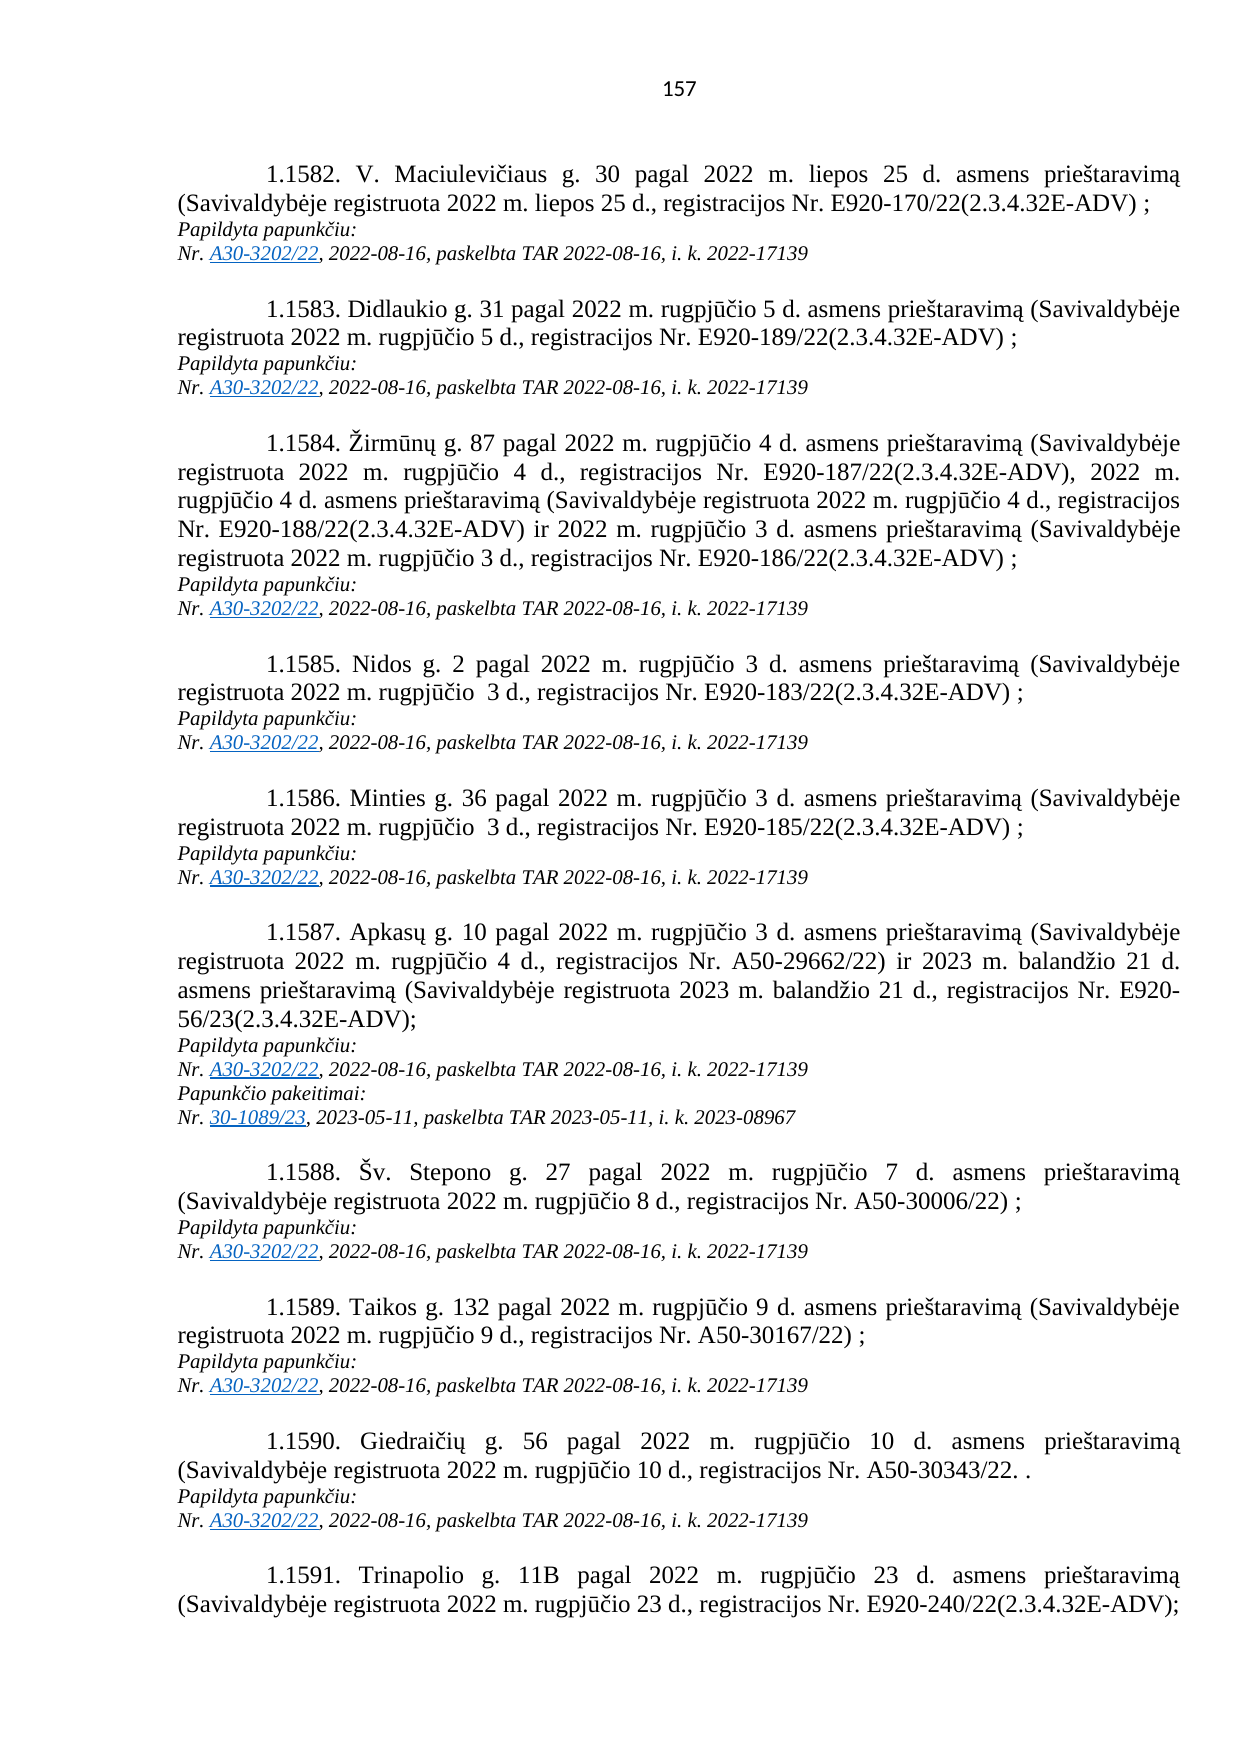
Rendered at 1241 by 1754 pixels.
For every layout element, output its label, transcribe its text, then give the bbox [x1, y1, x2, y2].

text Nr. A30-3202/22, 2022-08-16, paskelbta TAR 2022-08-16, i. k. 2022-17139 [177, 1239, 1181, 1263]
text Nr. A30-3202/22, 2022-08-16, paskelbta TAR 2022-08-16, i. k. 2022-17139 [177, 375, 1181, 399]
text Papildyta papunkčiu: [177, 841, 1181, 865]
text 1.1587. Apkasų g. 10 pagal 2022 m. rugpjūčio 3 d. asmens prieštaravimą (Savivaldybėje registruota 2022 m. rugpjūčio 4 d., registracijos Nr. A50-29662/22) ir 2023 m. balandžio 21 d. asmens prieštaravimą (Savivaldybėje registruota 2023 m. balandžio 21 d., registracijos Nr. E920-56/23(2.3.4.32E-ADV); [177, 917, 1181, 1032]
text Nr. A30-3202/22, 2022-08-16, paskelbta TAR 2022-08-16, i. k. 2022-17139 [177, 865, 1181, 889]
text Nr. A30-3202/22, 2022-08-16, paskelbta TAR 2022-08-16, i. k. 2022-17139 [177, 1373, 1181, 1397]
text 1.1586. Minties g. 36 pagal 2022 m. rugpjūčio 3 d. asmens prieštaravimą (Savivaldybėje registruota 2022 m. rugpjūčio 3 d., registracijos Nr. E920-185/22(2.3.4.32E-ADV) ; [177, 783, 1181, 841]
text 1.1590. Giedraičių g. 56 pagal 2022 m. rugpjūčio 10 d. asmens prieštaravimą (Savivaldybėje registruota 2022 m. rugpjūčio 10 d., registracijos Nr. A50-30343/22. . [177, 1426, 1181, 1484]
text Papildyta papunkčiu: [177, 217, 1181, 241]
text Papunkčio pakeitimai: [177, 1081, 1181, 1105]
text Nr. A30-3202/22, 2022-08-16, paskelbta TAR 2022-08-16, i. k. 2022-17139 [177, 730, 1181, 754]
text Nr. A30-3202/22, 2022-08-16, paskelbta TAR 2022-08-16, i. k. 2022-17139 [177, 241, 1181, 265]
text 1.1582. V. Maciulevičiaus g. 30 pagal 2022 m. liepos 25 d. asmens prieštaravimą (Savivaldybėje registruota 2022 m. liepos 25 d., registracijos Nr. E920-170/22(2.3.4.32E-ADV) ; [177, 159, 1181, 217]
text Papildyta papunkčiu: [177, 1349, 1181, 1373]
text 1.1585. Nidos g. 2 pagal 2022 m. rugpjūčio 3 d. asmens prieštaravimą (Savivaldybėje registruota 2022 m. rugpjūčio 3 d., registracijos Nr. E920-183/22(2.3.4.32E-ADV) ; [177, 649, 1181, 706]
text Nr. A30-3202/22, 2022-08-16, paskelbta TAR 2022-08-16, i. k. 2022-17139 [177, 596, 1181, 620]
text 1.1584. Žirmūnų g. 87 pagal 2022 m. rugpjūčio 4 d. asmens prieštaravimą (Savivaldybėje registruota 2022 m. rugpjūčio 4 d., registracijos Nr. E920-187/22(2.3.4.32E-ADV), 2022 m. rugpjūčio 4 d. asmens prieštaravimą (Savivaldybėje registruota 2022 m. rugpjūčio 4 d., registracijos Nr. E920-188/22(2.3.4.32E-ADV) ir 2022 m. rugpjūčio 3 d. asmens prieštaravimą (Savivaldybėje registruota 2022 m. rugpjūčio 3 d., registracijos Nr. E920-186/22(2.3.4.32E-ADV) ; [177, 428, 1181, 572]
text Nr. A30-3202/22, 2022-08-16, paskelbta TAR 2022-08-16, i. k. 2022-17139 [177, 1508, 1181, 1532]
text 1.1588. Šv. Stepono g. 27 pagal 2022 m. rugpjūčio 7 d. asmens prieštaravimą (Savivaldybėje registruota 2022 m. rugpjūčio 8 d., registracijos Nr. A50-30006/22) ; [177, 1157, 1181, 1215]
text Nr. A30-3202/22, 2022-08-16, paskelbta TAR 2022-08-16, i. k. 2022-17139 [177, 1057, 1181, 1081]
text Papildyta papunkčiu: [177, 706, 1181, 730]
text 1.1583. Didlaukio g. 31 pagal 2022 m. rugpjūčio 5 d. asmens prieštaravimą (Savivaldybėje registruota 2022 m. rugpjūčio 5 d., registracijos Nr. E920-189/22(2.3.4.32E-ADV) ; [177, 294, 1181, 351]
text Papildyta papunkčiu: [177, 351, 1181, 375]
text Papildyta papunkčiu: [177, 1215, 1181, 1239]
text 1.1591. Trinapolio g. 11B pagal 2022 m. rugpjūčio 23 d. asmens prieštaravimą (Savivaldybėje registruota 2022 m. rugpjūčio 23 d., registracijos Nr. E920-240/22(2.3.4.32E-ADV); [177, 1561, 1181, 1618]
text 1.1589. Taikos g. 132 pagal 2022 m. rugpjūčio 9 d. asmens prieštaravimą (Savivaldybėje registruota 2022 m. rugpjūčio 9 d., registracijos Nr. A50-30167/22) ; [177, 1292, 1181, 1349]
text Papildyta papunkčiu: [177, 1484, 1181, 1508]
text Nr. 30-1089/23, 2023-05-11, paskelbta TAR 2023-05-11, i. k. 2023-08967 [177, 1105, 1181, 1129]
text Papildyta papunkčiu: [177, 1032, 1181, 1057]
text Papildyta papunkčiu: [177, 572, 1181, 596]
